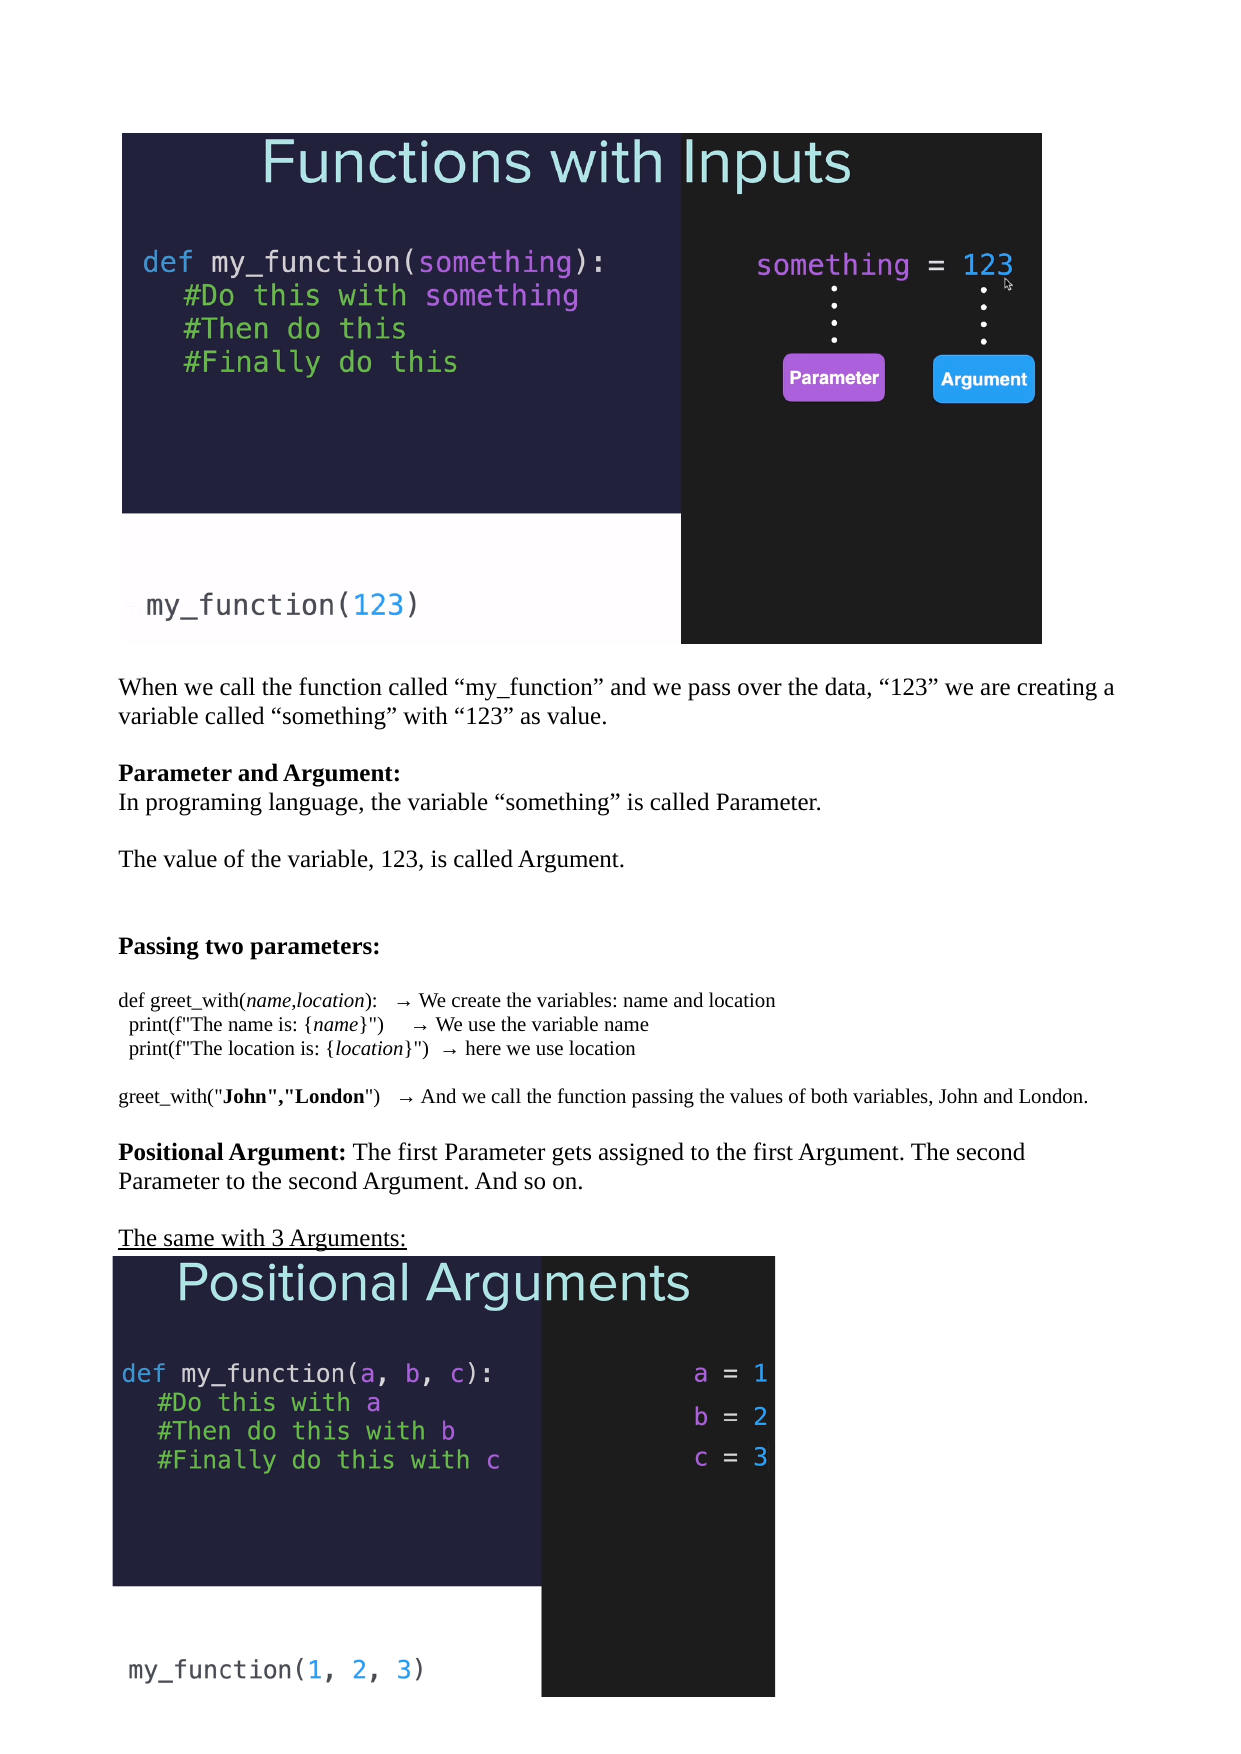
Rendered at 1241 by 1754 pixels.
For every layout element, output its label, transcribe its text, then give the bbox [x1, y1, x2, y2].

text print(f"The location is: {location}") → here we use location [118, 1036, 1122, 1060]
text Passing two parameters: [118, 931, 1122, 959]
text In programing language, the variable “something” is called Parameter. [118, 787, 1122, 816]
text def greet_with(name,location): → We create the variables: name and location [118, 988, 1122, 1012]
text Positional Argument: The first Parameter gets assigned to the first Argument. The second Parameter to the second Argument. And so on. [118, 1137, 1122, 1195]
text When we call the function called “my_function” and we pass over the data, “123” we are creating a variable called “something” with “123” as value. [118, 672, 1122, 729]
picture [122, 133, 1042, 644]
text print(f"The name is: {name}") → We use the variable name [118, 1012, 1122, 1036]
text The value of the variable, 123, is called Argument. [118, 844, 1122, 873]
picture [112, 1256, 776, 1697]
text greet_with("John","London") → And we call the function passing the values of both variables, John and London. [118, 1084, 1122, 1108]
text Parameter and Argument: [118, 758, 1122, 787]
text The same with 3 Arguments: [118, 1223, 1122, 1252]
